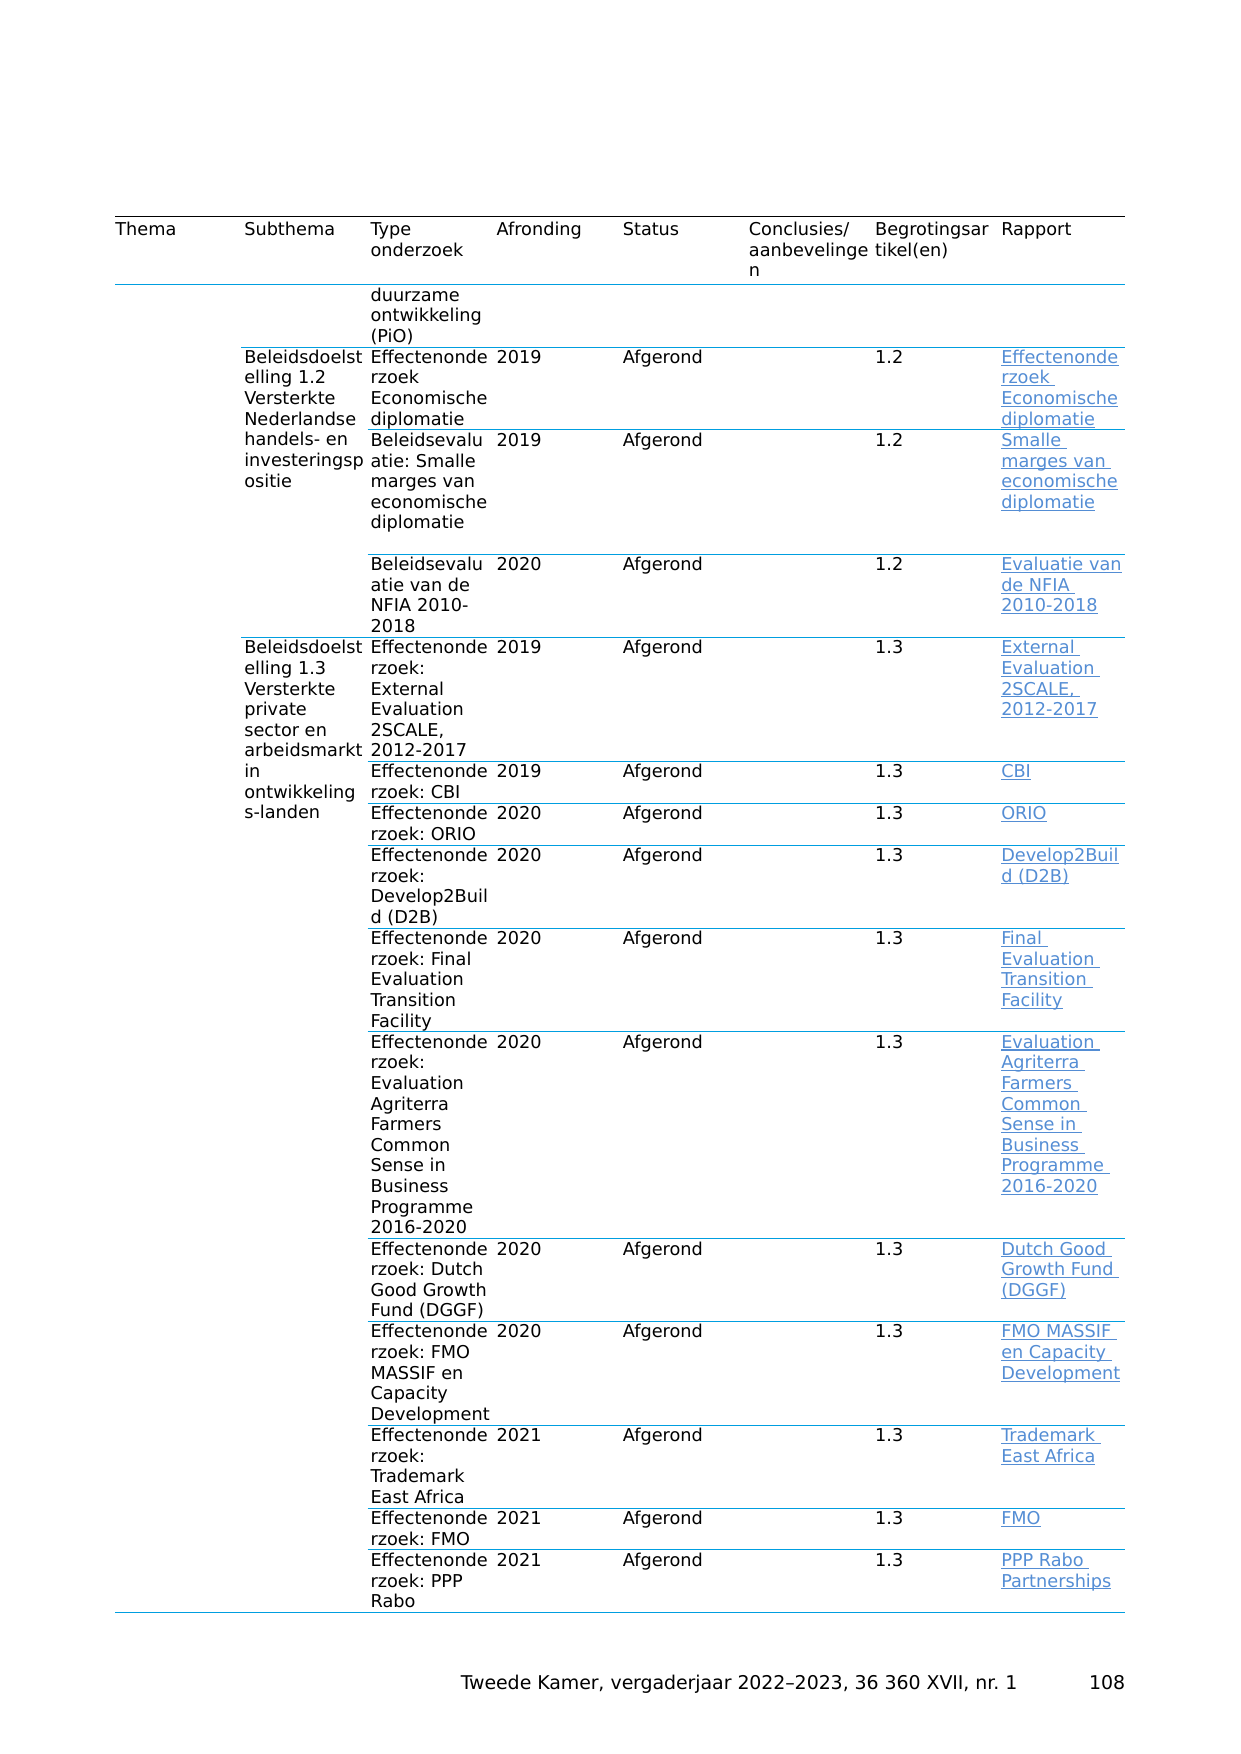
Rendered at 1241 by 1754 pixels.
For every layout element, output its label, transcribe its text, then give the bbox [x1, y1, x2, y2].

table_cell External Evaluation 2SCALE, 2012-2017 [998, 638, 1125, 761]
table_cell Beleidsdoelstelling 1.3 Versterkte private sector en arbeidsmarkt in ontwikkelings-landen [241, 638, 367, 1612]
table_cell [746, 1322, 872, 1424]
table_cell 1.2 [872, 348, 998, 429]
table_cell 2020 [494, 1322, 620, 1424]
table_cell 2020 [494, 846, 620, 927]
table_cell ORIO [998, 804, 1125, 844]
table_cell Afgerond [620, 430, 746, 554]
table_cell Effectenonderzoek: FMO MASSIF en Capacity Development [368, 1322, 493, 1424]
table_cell 2020 [494, 929, 620, 1031]
table_cell Afgerond [620, 929, 746, 1031]
table_cell Afgerond [620, 555, 746, 637]
table_cell Effectenonderzoek: PPP Rabo [368, 1550, 493, 1612]
table_cell 1.3 [872, 1322, 998, 1424]
table_cell [746, 555, 872, 637]
table_cell 2021 [494, 1550, 620, 1612]
table_cell FMO MASSIF en Capacity Development [998, 1322, 1125, 1424]
table_cell 2019 [494, 348, 620, 429]
table_cell 1.2 [872, 555, 998, 637]
table_cell 1.3 [872, 846, 998, 927]
table_cell [620, 285, 746, 346]
table_cell [241, 285, 367, 346]
table_cell Effectenonderzoek: Trademark East Africa [368, 1426, 493, 1508]
table_cell Subthema [241, 217, 367, 284]
table_cell [746, 846, 872, 927]
table_cell 2020 [494, 1239, 620, 1321]
table_cell Thema [115, 217, 241, 284]
table_cell duurzame ontwikkeling (PiO) [368, 285, 493, 346]
table_cell [746, 430, 872, 554]
table_cell Rapport [998, 217, 1125, 284]
table_cell CBI [998, 762, 1125, 803]
table_cell FMO [998, 1509, 1125, 1549]
table_cell Beleidsevaluatie van de NFIA 2010-2018 [368, 555, 493, 637]
table_cell 1.3 [872, 1550, 998, 1612]
table_cell 1.3 [872, 1032, 998, 1238]
table_cell Effectenonderzoek: Final Evaluation Transition Facility [368, 929, 493, 1031]
table_cell Beleidsdoelstelling 1.2 Versterkte Nederlandse handels- en investeringspositie [241, 348, 367, 637]
table_cell Dutch Good Growth Fund (DGGF) [998, 1239, 1125, 1321]
table_cell Afgerond [620, 1509, 746, 1549]
table_cell [746, 929, 872, 1031]
table_cell Afgerond [620, 846, 746, 927]
table_cell Afgerond [620, 762, 746, 803]
table_cell [746, 638, 872, 761]
table_cell Afgerond [620, 1426, 746, 1508]
table_header Tabel 34 Afgerond Evaluatie- en overig onderzoek periode 2019 - 2022 [115, 191, 1125, 216]
table_cell [115, 285, 241, 1612]
table_cell [746, 1509, 872, 1549]
table_cell 1.2 [872, 430, 998, 554]
table_cell Beleidsevaluatie: Smalle marges van economische diplomatie [368, 430, 493, 554]
table_cell Evaluatie van de NFIA 2010-2018 [998, 555, 1125, 637]
table_cell [746, 285, 872, 346]
table_cell Afgerond [620, 1239, 746, 1321]
table_cell 2019 [494, 762, 620, 803]
table_cell Effectenonderzoek: FMO [368, 1509, 493, 1549]
table_cell 2020 [494, 804, 620, 844]
table_cell Afgerond [620, 348, 746, 429]
table_cell 1.3 [872, 762, 998, 803]
table_cell Conclusies/aanbevelingen [746, 217, 872, 284]
table_cell Effectenonderzoek: Dutch Good Growth Fund (DGGF) [368, 1239, 493, 1321]
table_cell Afgerond [620, 1550, 746, 1612]
table_cell 1.3 [872, 1509, 998, 1549]
table_cell Effectenonderzoek: Develop2Build (D2B) [368, 846, 493, 927]
table_cell [746, 348, 872, 429]
table_cell 1.3 [872, 929, 998, 1031]
table_cell Afgerond [620, 638, 746, 761]
table_cell [494, 285, 620, 346]
table_cell [998, 285, 1125, 346]
table_cell 1.3 [872, 1426, 998, 1508]
table_cell [746, 1426, 872, 1508]
table_cell 1.3 [872, 638, 998, 761]
table_cell [746, 1550, 872, 1612]
table_cell Status [620, 217, 746, 284]
table_cell Afronding [494, 217, 620, 284]
table_cell 1.3 [872, 804, 998, 844]
table_cell 2021 [494, 1426, 620, 1508]
table_cell Effectenonderzoek: CBI [368, 762, 493, 803]
table_cell Afgerond [620, 1322, 746, 1424]
table_cell [746, 1032, 872, 1238]
table_cell [872, 285, 998, 346]
table_cell PPP Rabo Partnerships [998, 1550, 1125, 1612]
table_cell Effectenonderzoek: ORIO [368, 804, 493, 844]
table_cell 2019 [494, 638, 620, 761]
table_cell [746, 762, 872, 803]
table_cell 2019 [494, 430, 620, 554]
table_cell Smalle marges van economische diplomatie [998, 430, 1125, 554]
table_cell Effectenonderzoek Economische diplomatie [998, 348, 1125, 429]
table_cell 2020 [494, 1032, 620, 1238]
table_cell 1.3 [872, 1239, 998, 1321]
table_cell Begrotingsartikel(en) [872, 217, 998, 284]
table_cell Trademark East Africa [998, 1426, 1125, 1508]
table_cell Effectenonderzoek: External Evaluation 2SCALE, 2012-2017 [368, 638, 493, 761]
table_cell Effectenonderzoek: Evaluation Agriterra Farmers Common Sense in Business Programme 2016-2020 [368, 1032, 493, 1238]
table_cell [746, 804, 872, 844]
table_cell Evaluation Agriterra Farmers Common Sense in Business Programme 2016-2020 [998, 1032, 1125, 1238]
table_cell Develop2Build (D2B) [998, 846, 1125, 927]
table_cell 2020 [494, 555, 620, 637]
table_cell Afgerond [620, 804, 746, 844]
table_cell Final Evaluation Transition Facility [998, 929, 1125, 1031]
table_cell [746, 1239, 872, 1321]
table_cell Effectenonderzoek Economische diplomatie [368, 348, 493, 429]
table_cell Afgerond [620, 1032, 746, 1238]
table_cell 2021 [494, 1509, 620, 1549]
table_cell Type onderzoek [368, 217, 493, 284]
